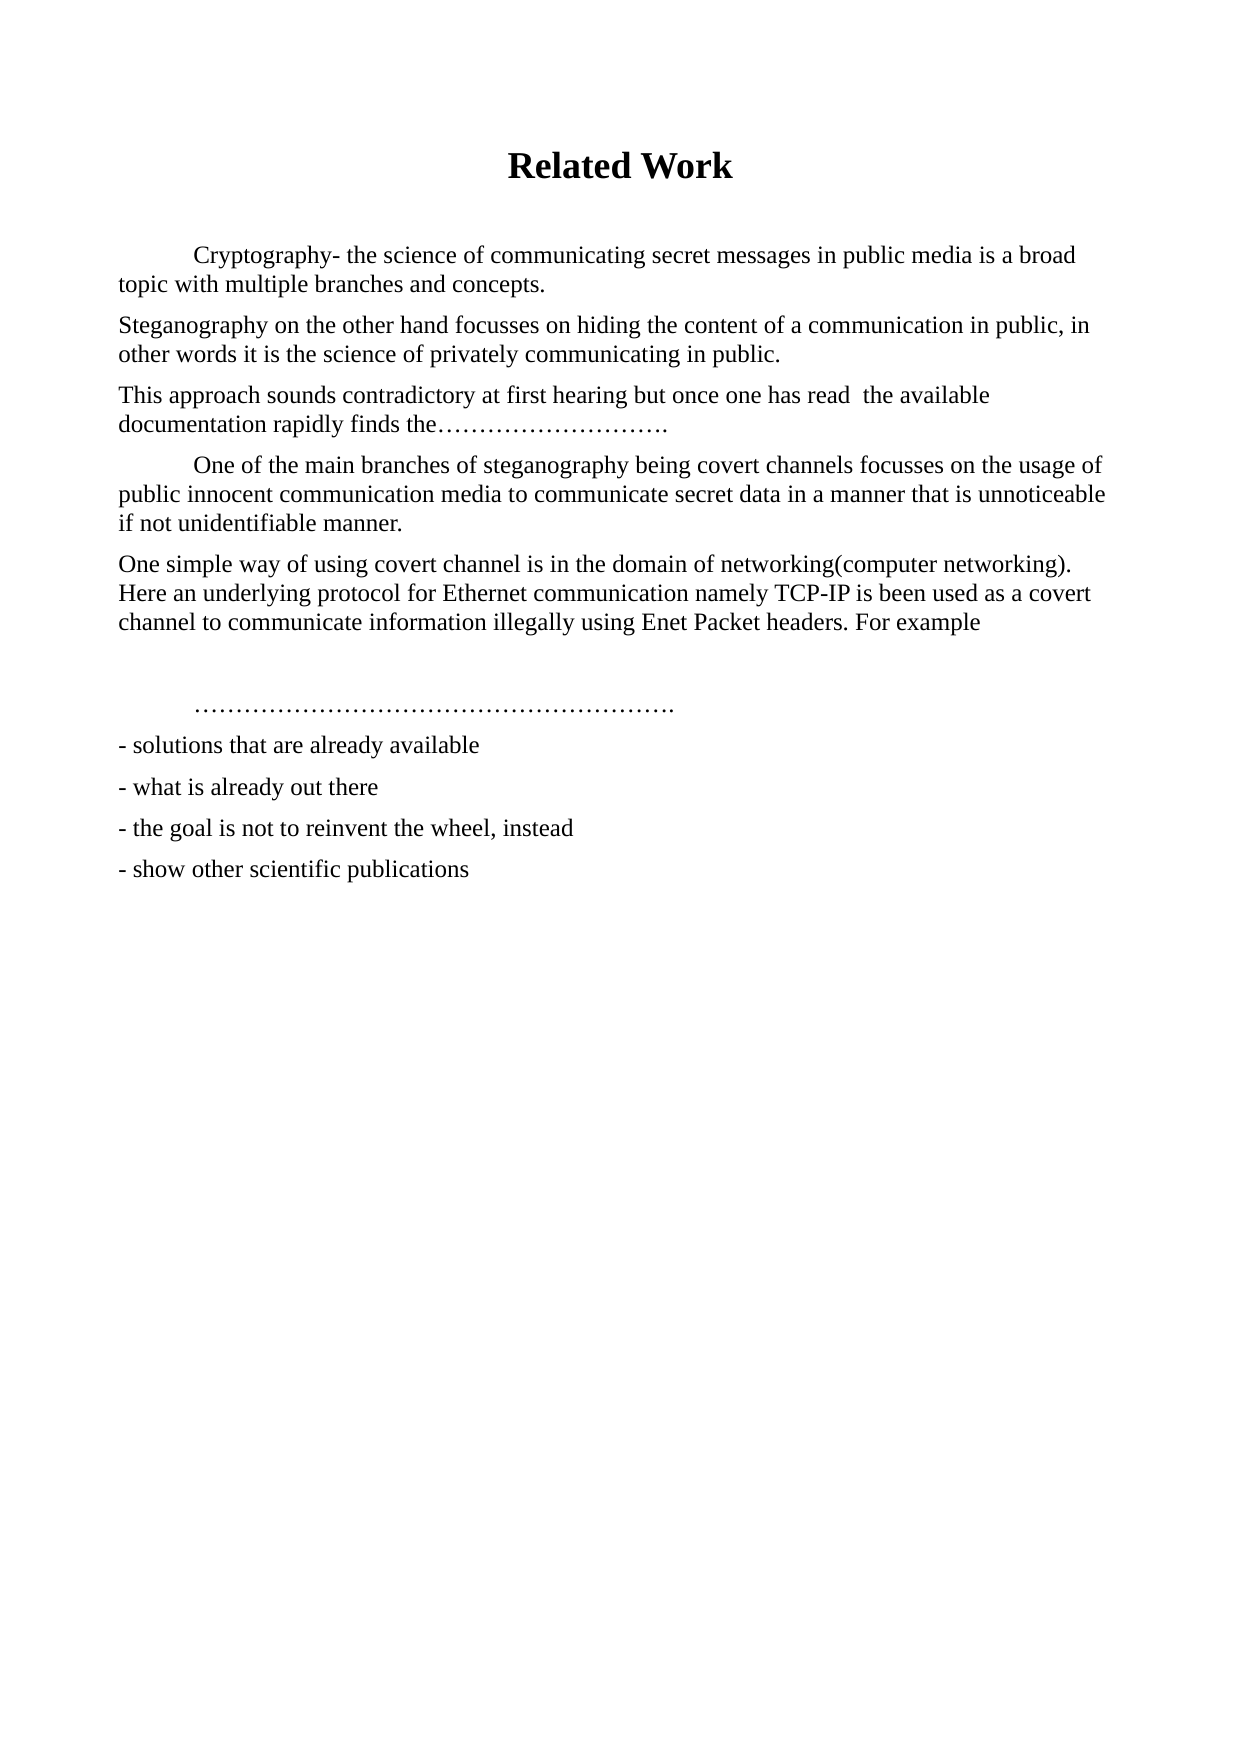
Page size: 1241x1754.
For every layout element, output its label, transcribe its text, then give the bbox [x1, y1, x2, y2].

text Steganography on the other hand focusses on hiding the content of a communication in public, in other words it is the science of privately communicating in public. [118, 311, 1122, 368]
text Cryptography- the science of communicating secret messages in public media is a broad topic with multiple branches and concepts. [118, 241, 1122, 298]
text …………………………………………………. [118, 689, 1122, 718]
text - solutions that are already available [118, 731, 1122, 759]
text One of the main branches of steganography being covert channels focusses on the usage of public innocent communication media to communicate secret data in a manner that is unnoticeable if not unidentifiable manner. [118, 451, 1122, 537]
text - what is already out there [118, 772, 1122, 801]
text - the goal is not to reinvent the wheel, instead [118, 813, 1122, 842]
text - show other scientific publications [118, 854, 1122, 883]
text One simple way of using covert channel is in the domain of networking(computer networking). Here an underlying protocol for Ethernet communication namely TCP-IP is been used as a covert channel to communicate information illegally using Enet Packet headers. For example [118, 549, 1122, 636]
text This approach sounds contradictory at first hearing but once one has read the available documentation rapidly finds the………………………. [118, 381, 1122, 438]
subtitle Related Work [118, 143, 1122, 187]
